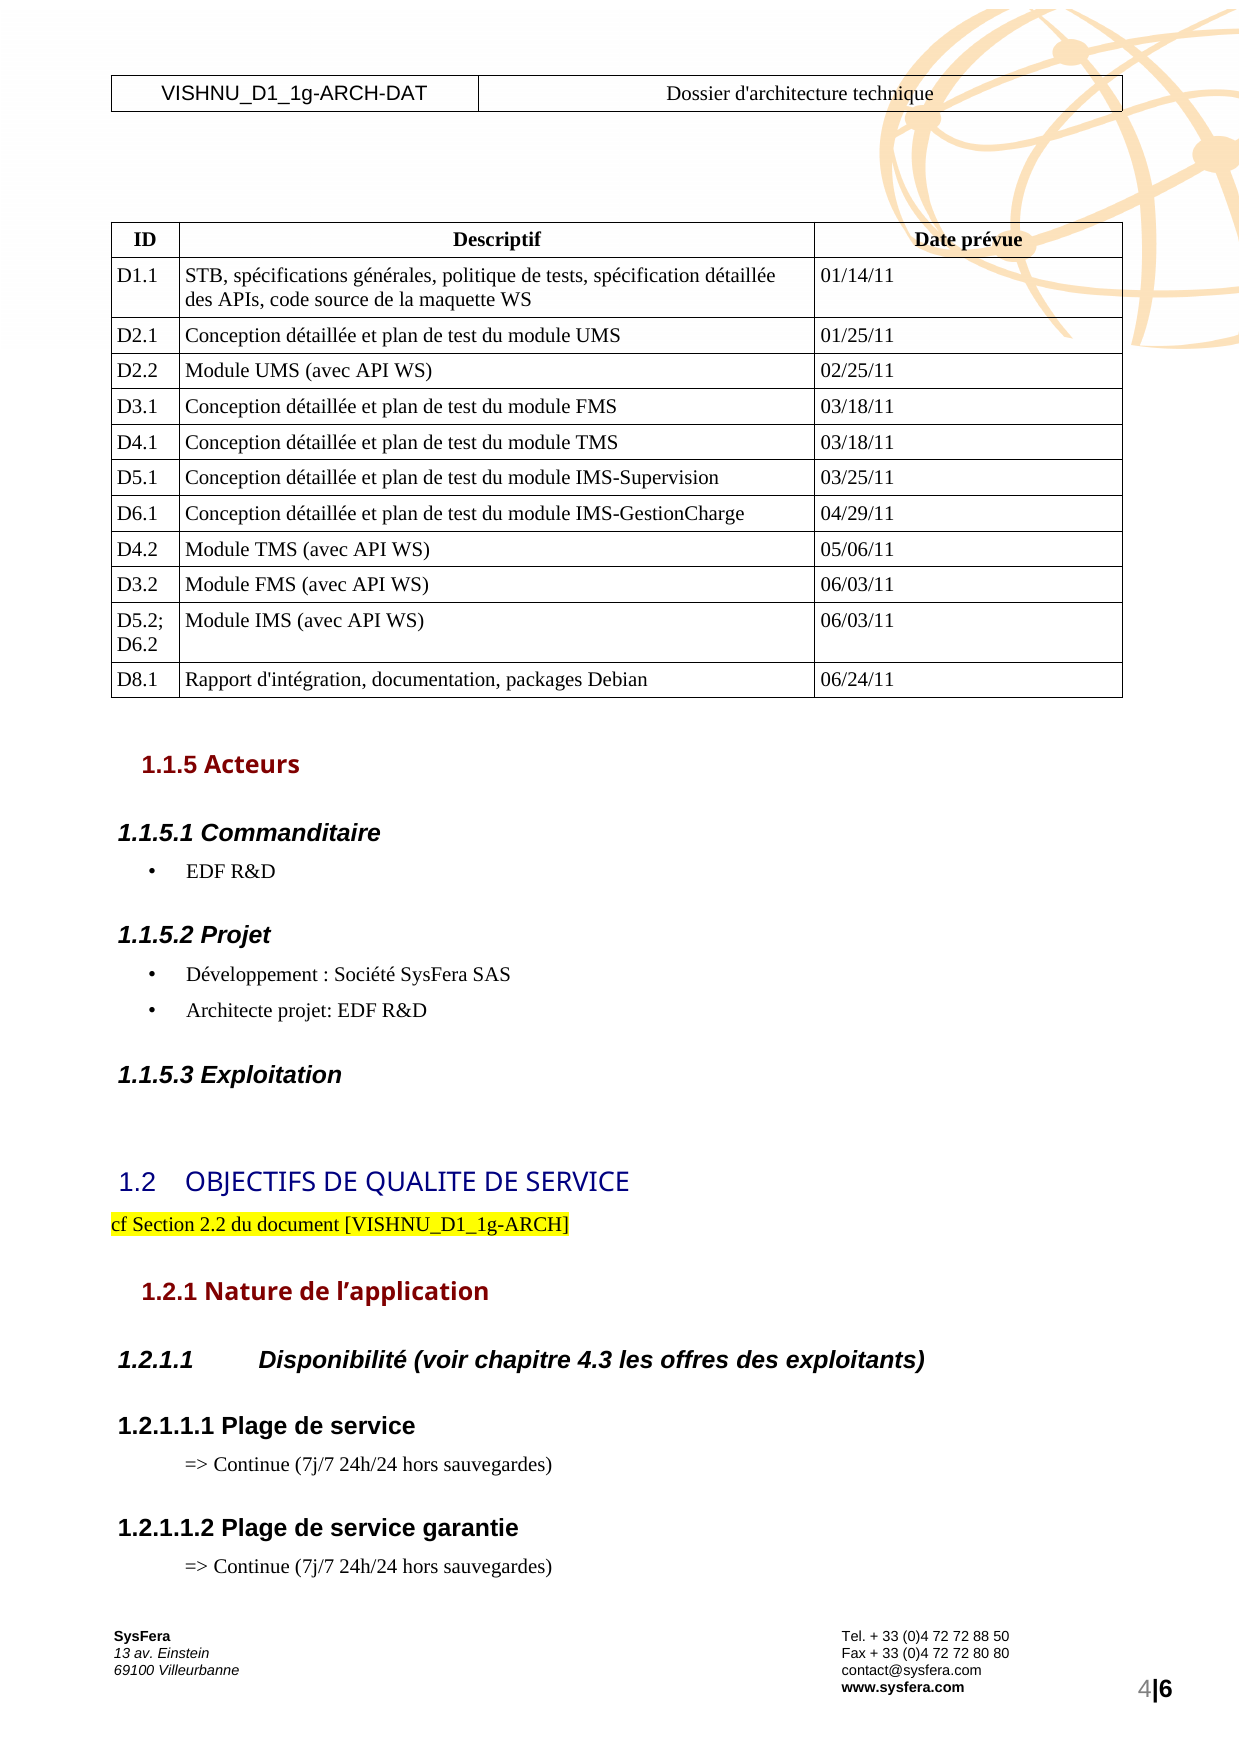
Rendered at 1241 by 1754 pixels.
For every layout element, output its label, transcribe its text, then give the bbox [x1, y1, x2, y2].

table_cell 25/02/11 [815, 354, 1122, 388]
table_cell 18/03/11 [815, 389, 1122, 424]
subtitle Projet [111, 921, 1122, 949]
table_cell D4.1 [112, 425, 179, 459]
table_cell D4.2 [112, 532, 179, 566]
table_cell 24/06/11 [815, 663, 1122, 697]
table_cell 25/03/11 [815, 460, 1122, 495]
table_cell Module UMS (avec API WS) [180, 354, 814, 388]
text => Continue (7j/7 24h/24 hors sauvegardes) [111, 1452, 1122, 1476]
subtitle Nature de l’application [134, 1273, 1122, 1307]
table_cell Conception détaillée et plan de test du module FMS [180, 389, 814, 424]
list Architecte projet: EDF R&D [148, 998, 1122, 1022]
table_cell Module FMS (avec API WS) [180, 567, 814, 602]
list Développement : Société SysFera SAS [148, 962, 1122, 986]
table_cell Module IMS (avec API WS) [180, 603, 814, 662]
table_cell D8.1 [112, 663, 179, 697]
list EDF R&D [148, 859, 1122, 883]
picture [112, 223, 179, 257]
picture [180, 258, 814, 317]
picture [1, 9, 1239, 349]
picture [815, 223, 1122, 257]
table_cell D5.1 [112, 460, 179, 495]
picture [815, 318, 1122, 349]
subtitle Exploitation [111, 1060, 1122, 1088]
table_cell D3.1 [112, 389, 179, 424]
subtitle OBJECTIFS DE QUALITE DE SERVICE [111, 1162, 1122, 1199]
table_cell D3.2 [112, 567, 179, 602]
subtitle Commanditaire [111, 818, 1122, 846]
table_cell 18/03/11 [815, 425, 1122, 459]
picture [180, 223, 814, 257]
text => Continue (7j/7 24h/24 hors sauvegardes) [111, 1554, 1122, 1578]
table_cell 29/04/11 [815, 496, 1122, 531]
table_cell Module TMS (avec API WS) [180, 532, 814, 566]
subtitle Plage de service garantie [111, 1513, 1122, 1542]
table_cell Conception détaillée et plan de test du module TMS [180, 425, 814, 459]
table_cell 03/06/11 [815, 603, 1122, 662]
subtitle Acteurs [134, 746, 1122, 780]
table_cell 06/05/11 [815, 532, 1122, 566]
picture [815, 258, 1122, 317]
table_cell D5.2; D6.2 [112, 603, 179, 662]
table_cell D6.1 [112, 496, 179, 531]
table_cell Conception détaillée et plan de test du module IMS-Supervision [180, 460, 814, 495]
picture [180, 318, 814, 349]
table_cell Rapport d'intégration, documentation, packages Debian [180, 663, 814, 697]
subtitle Disponibilité (voir chapitre 4.3 les offres des exploitants) [111, 1345, 1122, 1373]
picture [112, 258, 179, 317]
table_cell 03/06/11 [815, 567, 1122, 602]
table_cell D2.2 [112, 354, 179, 388]
subtitle Plage de service [111, 1411, 1122, 1439]
table_cell Conception détaillée et plan de test du module IMS-GestionCharge [180, 496, 814, 531]
picture [112, 318, 179, 349]
text cf Section 2.2 du document [VISHNU_D1_1g-ARCH] [111, 1212, 1122, 1236]
